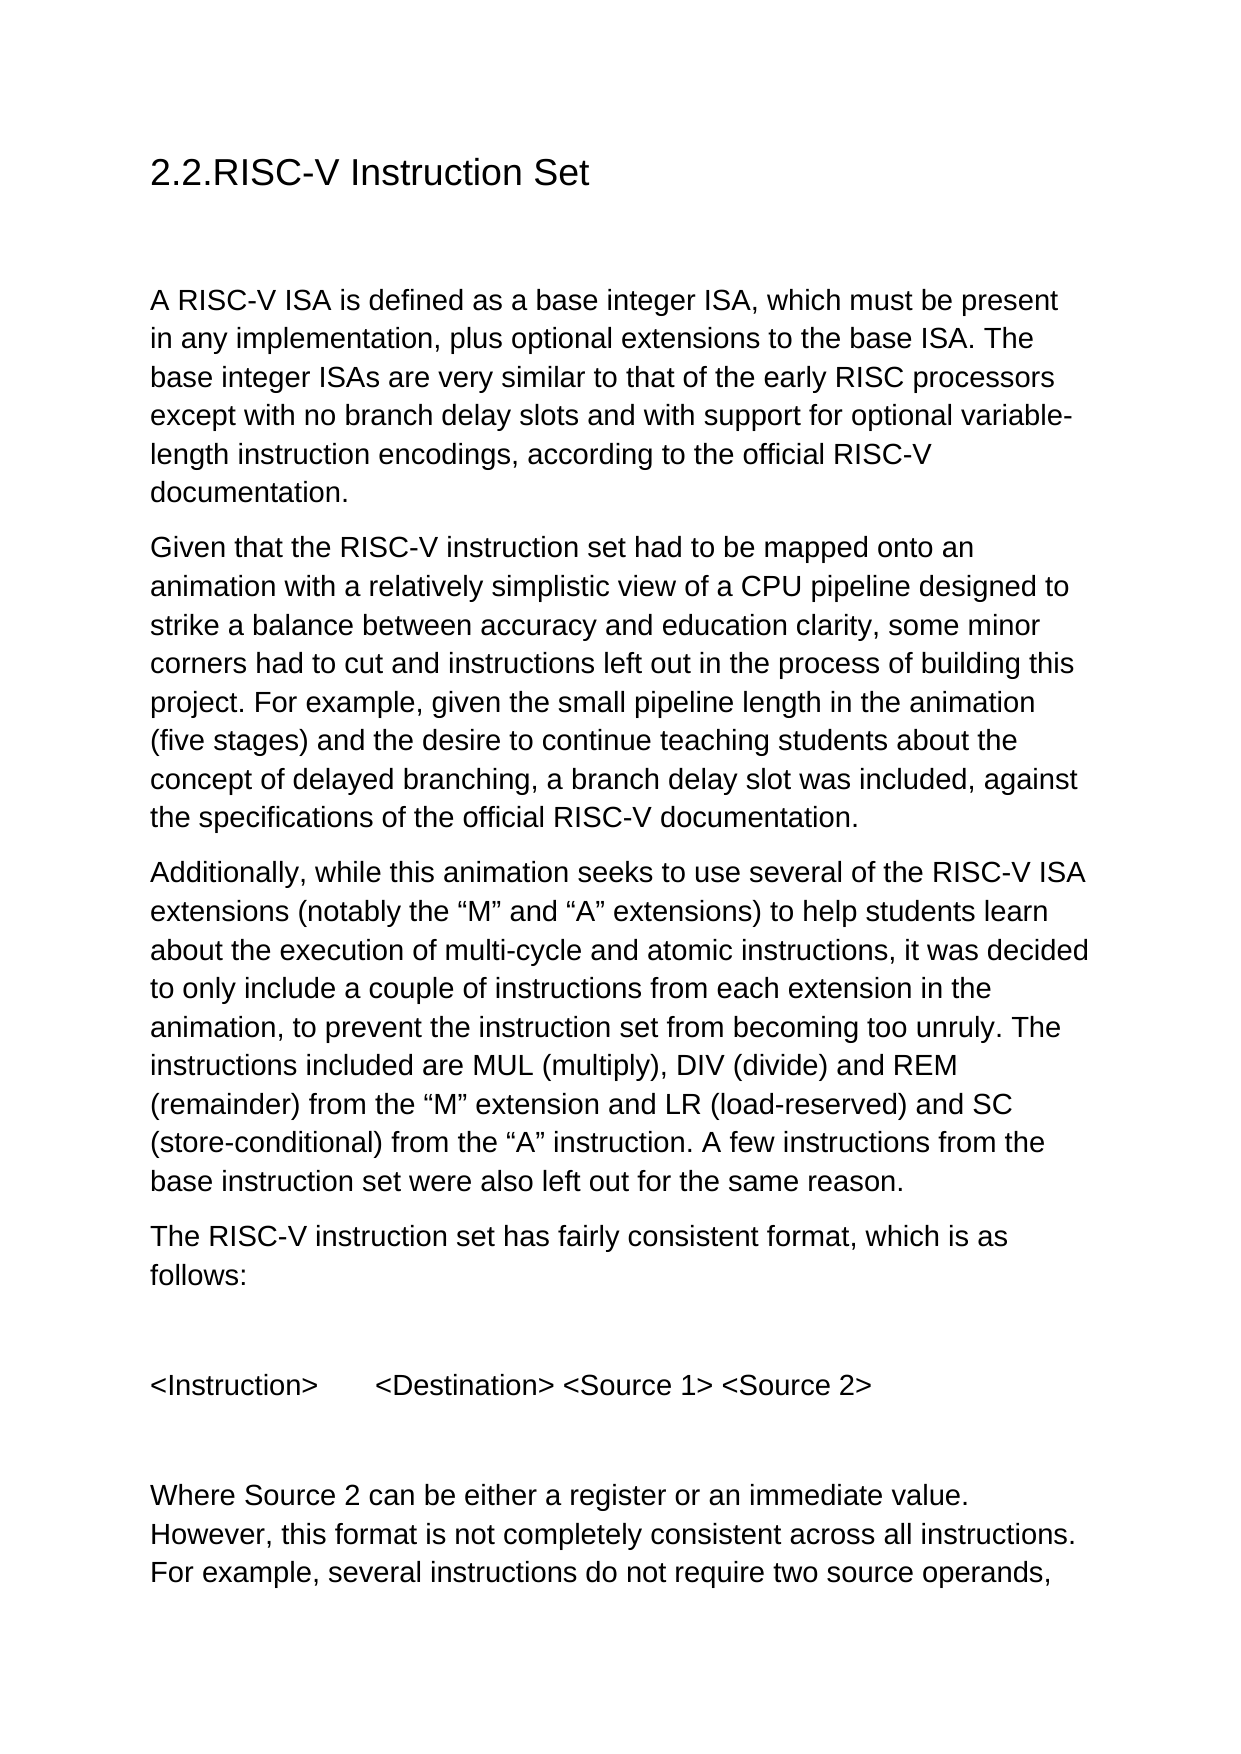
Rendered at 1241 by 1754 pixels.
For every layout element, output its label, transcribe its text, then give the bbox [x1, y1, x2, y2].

text Where Source 2 can be either a register or an immediate value. However, this format is not completely consistent across all instructions. For example, several instructions do not require two source operands, [150, 1478, 1090, 1589]
text <Instruction> <Destination> <Source 1> <Source 2> [150, 1368, 1090, 1401]
text 2.2.RISC-V Instruction Set [150, 150, 1090, 193]
text A RISC-V ISA is defined as a base integer ISA, which must be present in any implementation, plus optional extensions to the base ISA. The base integer ISAs are very similar to that of the early RISC processors except with no branch delay slots and with support for optional variable-length instruction encodings, according to the official RISC-V documentation. [150, 282, 1090, 509]
text The RISC-V instruction set has fairly consistent format, which is as follows: [150, 1219, 1090, 1291]
text Given that the RISC-V instruction set had to be mapped onto an animation with a relatively simplistic view of a CPU pipeline designed to strike a balance between accuracy and education clarity, some minor corners had to cut and instructions left out in the process of building this project. For example, given the small pipeline length in the animation (five stages) and the desire to continue teaching students about the concept of delayed branching, a branch delay slot was included, against the specifications of the official RISC-V documentation. [150, 530, 1090, 834]
text Additionally, while this animation seeks to use several of the RISC-V ISA extensions (notably the “M” and “A” extensions) to help students learn about the execution of multi-cycle and atomic instructions, it was decided to only include a couple of instructions from each extension in the animation, to prevent the instruction set from becoming too unruly. The instructions included are MUL (multiply), DIV (divide) and REM (remainder) from the “M” extension and LR (load-reserved) and SC (store-conditional) from the “A” instruction. A few instructions from the base instruction set were also left out for the same reason. [150, 855, 1090, 1197]
